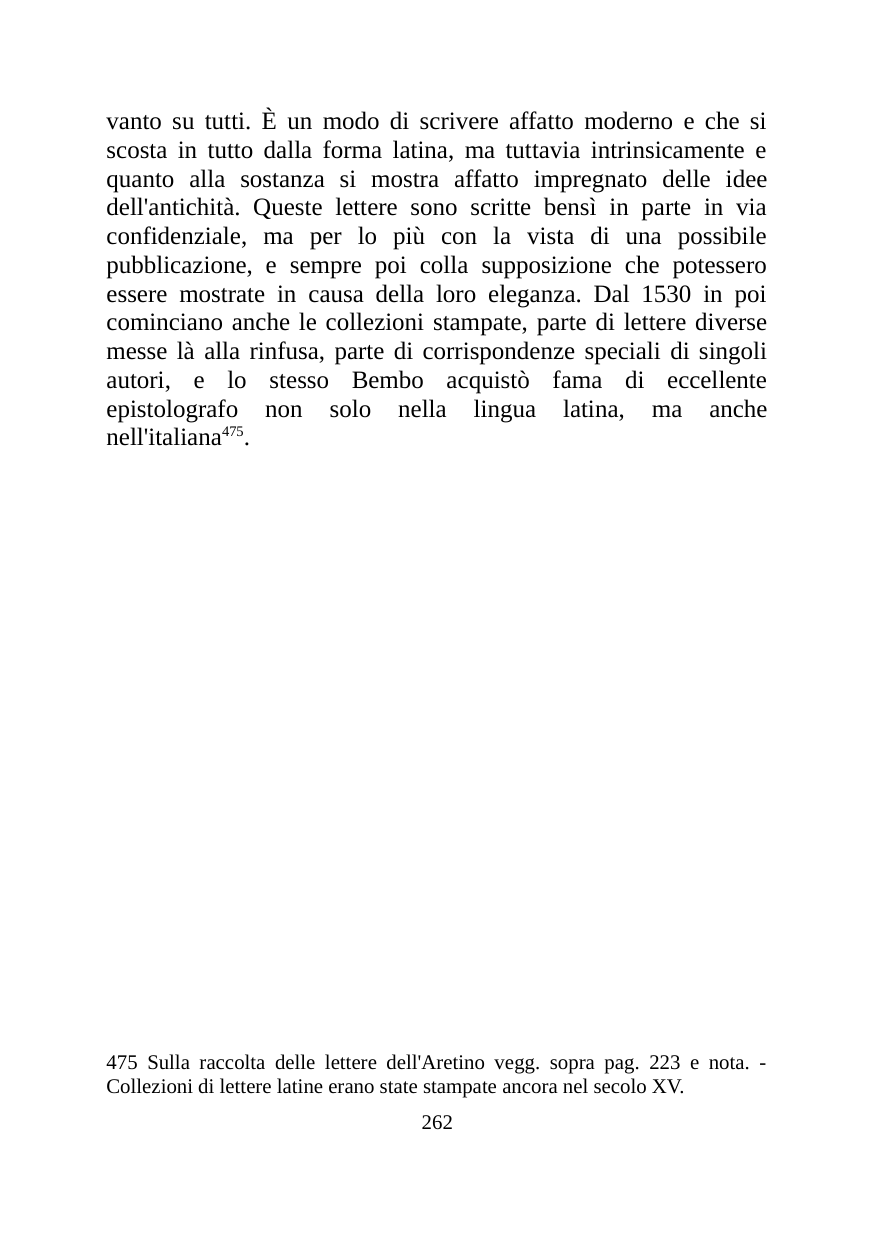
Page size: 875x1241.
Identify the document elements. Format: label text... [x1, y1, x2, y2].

text vanto su tutti. È un modo di scrivere affatto moderno e che si scosta in tutto dalla forma latina, ma tuttavia intrinsicamente e quanto alla sostanza si mostra affatto impregnato delle idee dell'antichità. Queste lettere sono scritte bensì in parte in via confidenziale, ma per lo più con la vista di una possibile pubblicazione, e sempre poi colla supposizione che potessero essere mostrate in causa della loro eleganza. Dal 1530 in poi cominciano anche le collezioni stampate, parte di lettere diverse messe là alla rinfusa, parte di corrispondenze speciali di singoli autori, e lo stesso Bembo acquistò fama di eccellente epistolografo non solo nella lingua latina, ma anche nell'italiana. [106, 106, 768, 451]
text Sulla raccolta delle lettere dell'Aretino vegg. sopra pag. 223 e nota. - Collezioni di lettere latine erano state stampate ancora nel secolo XV. [106, 1050, 768, 1098]
